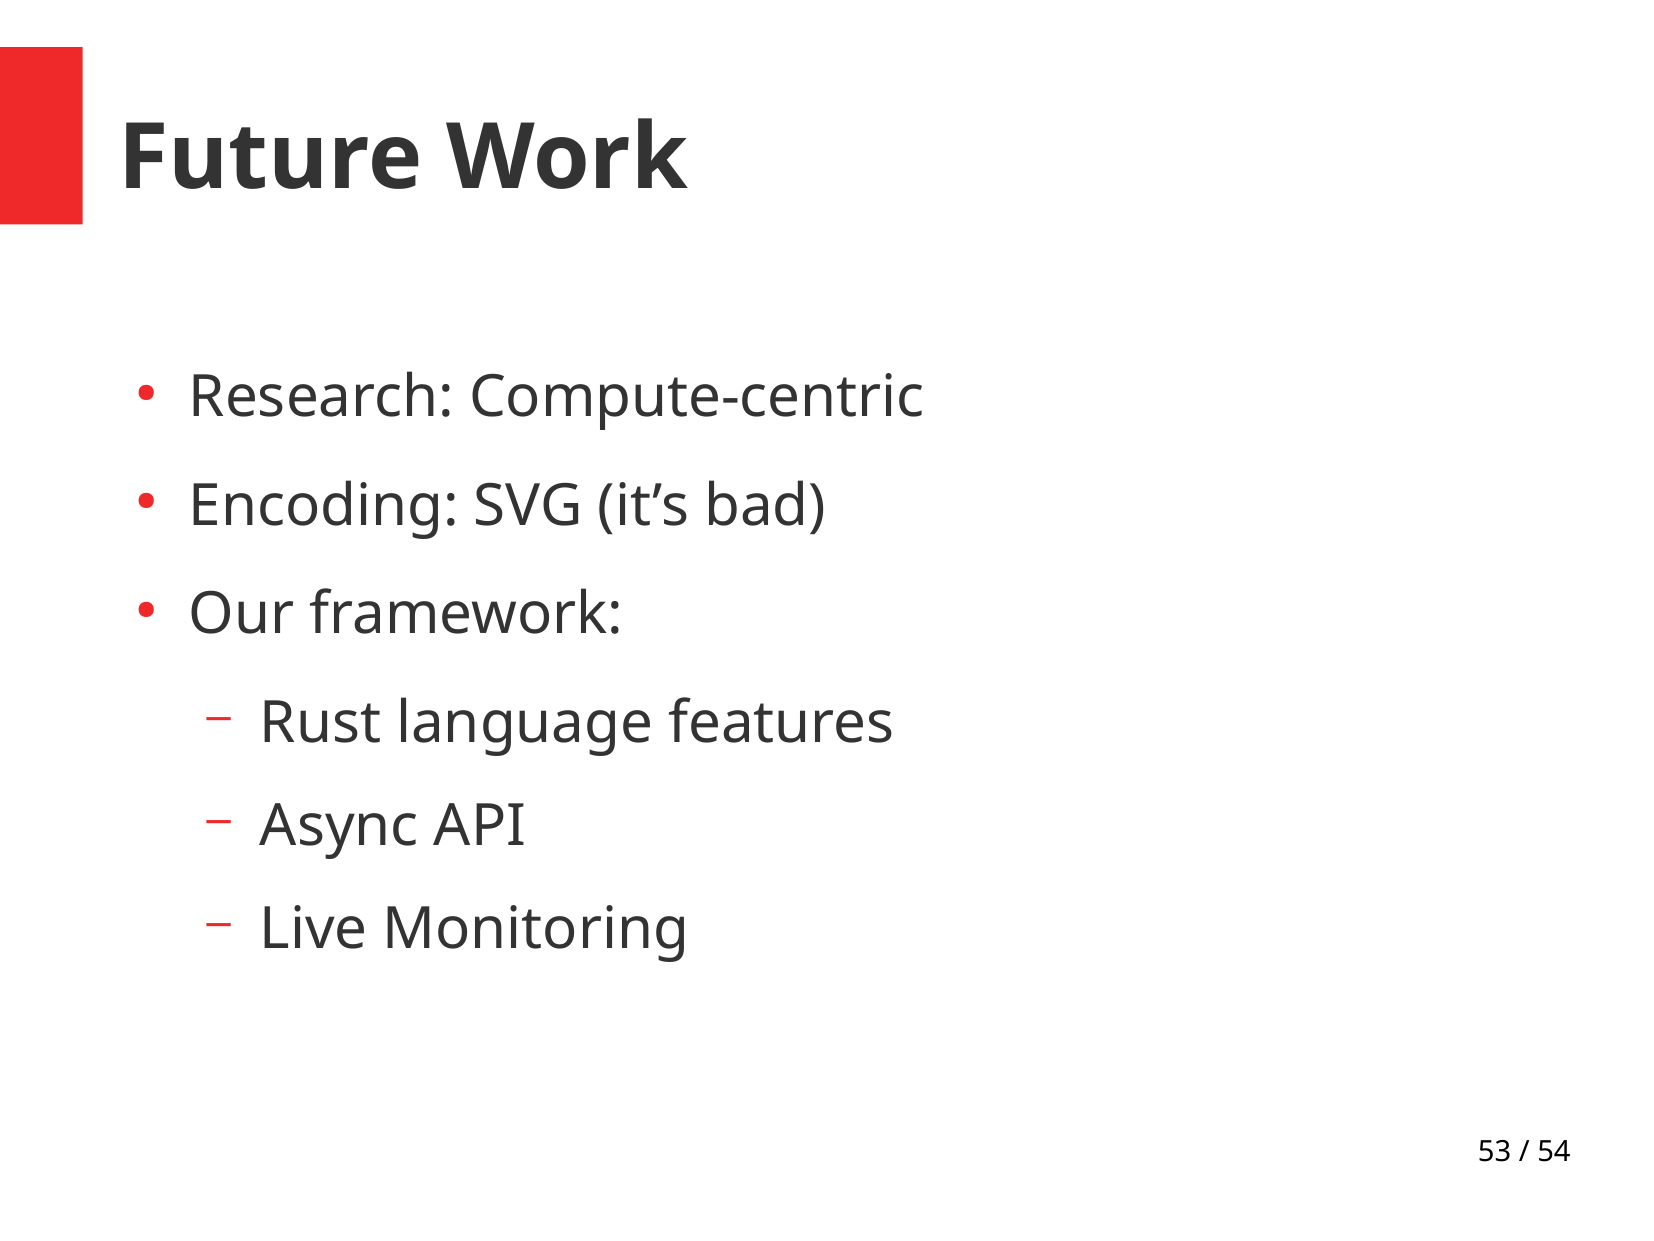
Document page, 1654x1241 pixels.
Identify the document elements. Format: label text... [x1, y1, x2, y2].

list Research: Compute-centric Encoding: SVG (it’s bad) Our framework: Rust language features Async API Live Monitoring [118, 354, 1536, 1074]
title Future Work [118, 49, 1571, 257]
